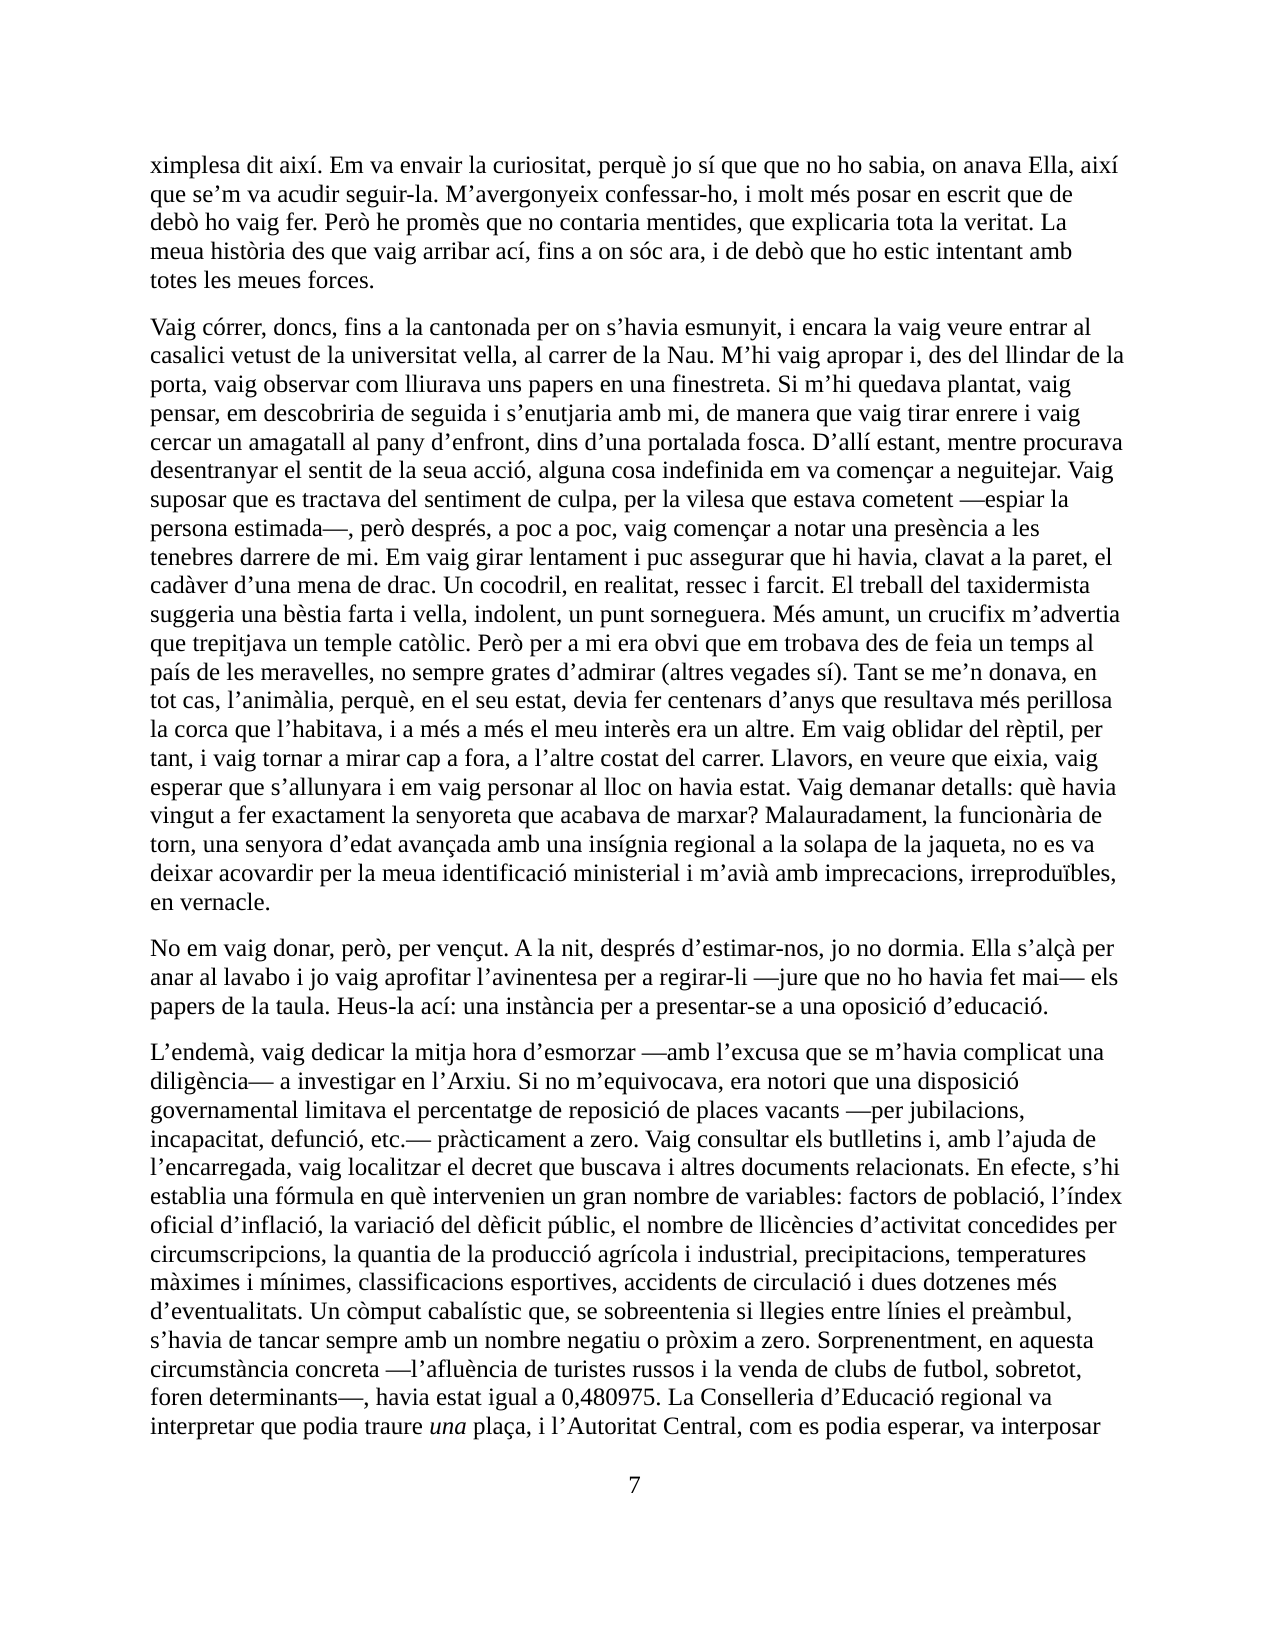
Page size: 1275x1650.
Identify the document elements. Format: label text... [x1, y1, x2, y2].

text L’endemà, vaig dedicar la mitja hora d’esmorzar —amb l’excusa que se m’havia complicat una diligència— a investigar en l’Arxiu. Si no m’equivocava, era notori que una disposició governamental limitava el percentatge de reposició de places vacants —per jubilacions, incapacitat, defunció, etc.— pràcticament a zero. Vaig consultar els butlletins i, amb l’ajuda de l’encarregada, vaig localitzar el decret que buscava i altres documents relacionats. En efecte, s’hi establia una fórmula en què intervenien un gran nombre de variables: factors de població, l’índex oficial d’inflació, la variació del dèficit públic, el nombre de llicències d’activitat concedides per circumscripcions, la quantia de la producció agrícola i industrial, precipitacions, temperatures màximes i mínimes, classificacions esportives, accidents de circulació i dues dotzenes més d’eventualitats. Un còmput cabalístic que, se sobreentenia si llegies entre línies el preàmbul, s’havia de tancar sempre amb un nombre negatiu o pròxim a zero. Sorprenentment, en aquesta circumstància concreta —l’afluència de turistes russos i la venda de clubs de futbol, sobretot, foren determinants—, havia estat igual a 0,480975. La Conselleria d’Educació regional va interpretar que podia traure una plaça, i l’Autoritat Central, com es podia esperar, va interposar [150, 1037, 1125, 1440]
text ximplesa dit així. Em va envair la curiositat, perquè jo sí que que no ho sabia, on anava Ella, així que se’m va acudir seguir-la. M’avergonyeix confessar-ho, i molt més posar en escrit que de debò ho vaig fer. Però he promès que no contaria mentides, que explicaria tota la veritat. La meua història des que vaig arribar ací, fins a on sóc ara, i de debò que ho estic intentant amb totes les meues forces. [150, 150, 1125, 294]
text No em vaig donar, però, per vençut. A la nit, després d’estimar-nos, jo no dormia. Ella s’alçà per anar al lavabo i jo vaig aprofitar l’avinentesa per a regirar-li —jure que no ho havia fet mai— els papers de la taula. Heus-la ací: una instància per a presentar-se a una oposició d’educació. [150, 933, 1125, 1019]
text Vaig córrer, doncs, fins a la cantonada per on s’havia esmunyit, i encara la vaig veure entrar al casalici vetust de la universitat vella, al carrer de la Nau. M’hi vaig apropar i, des del llindar de la porta, vaig observar com lliurava uns papers en una finestreta. Si m’hi quedava plantat, vaig pensar, em descobriria de seguida i s’enutjaria amb mi, de manera que vaig tirar enrere i vaig cercar un amagatall al pany d’enfront, dins d’una portalada fosca. D’allí estant, mentre procurava desentranyar el sentit de la seua acció, alguna cosa indefinida em va començar a neguitejar. Vaig suposar que es tractava del sentiment de culpa, per la vilesa que estava cometent —espiar la persona estimada—, però després, a poc a poc, vaig començar a notar una presència a les tenebres darrere de mi. Em vaig girar lentament i puc assegurar que hi havia, clavat a la paret, el cadàver d’una mena de drac. Un cocodril, en realitat, ressec i farcit. El treball del taxidermista suggeria una bèstia farta i vella, indolent, un punt sorneguera. Més amunt, un crucifix m’advertia que trepitjava un temple catòlic. Però per a mi era obvi que em trobava des de feia un temps al país de les meravelles, no sempre grates d’admirar (altres vegades sí). Tant se me’n donava, en tot cas, l’animàlia, perquè, en el seu estat, devia fer centenars d’anys que resultava més perillosa la corca que l’habitava, i a més a més el meu interès era un altre. Em vaig oblidar del rèptil, per tant, i vaig tornar a mirar cap a fora, a l’altre costat del carrer. Llavors, en veure que eixia, vaig esperar que s’allunyara i em vaig personar al lloc on havia estat. Vaig demanar detalls: què havia vingut a fer exactament la senyoreta que acabava de marxar? Malauradament, la funcionària de torn, una senyora d’edat avançada amb una insígnia regional a la solapa de la jaqueta, no es va deixar acovardir per la meua identificació ministerial i m’avià amb imprecacions, irreproduïbles, en vernacle. [150, 312, 1125, 915]
